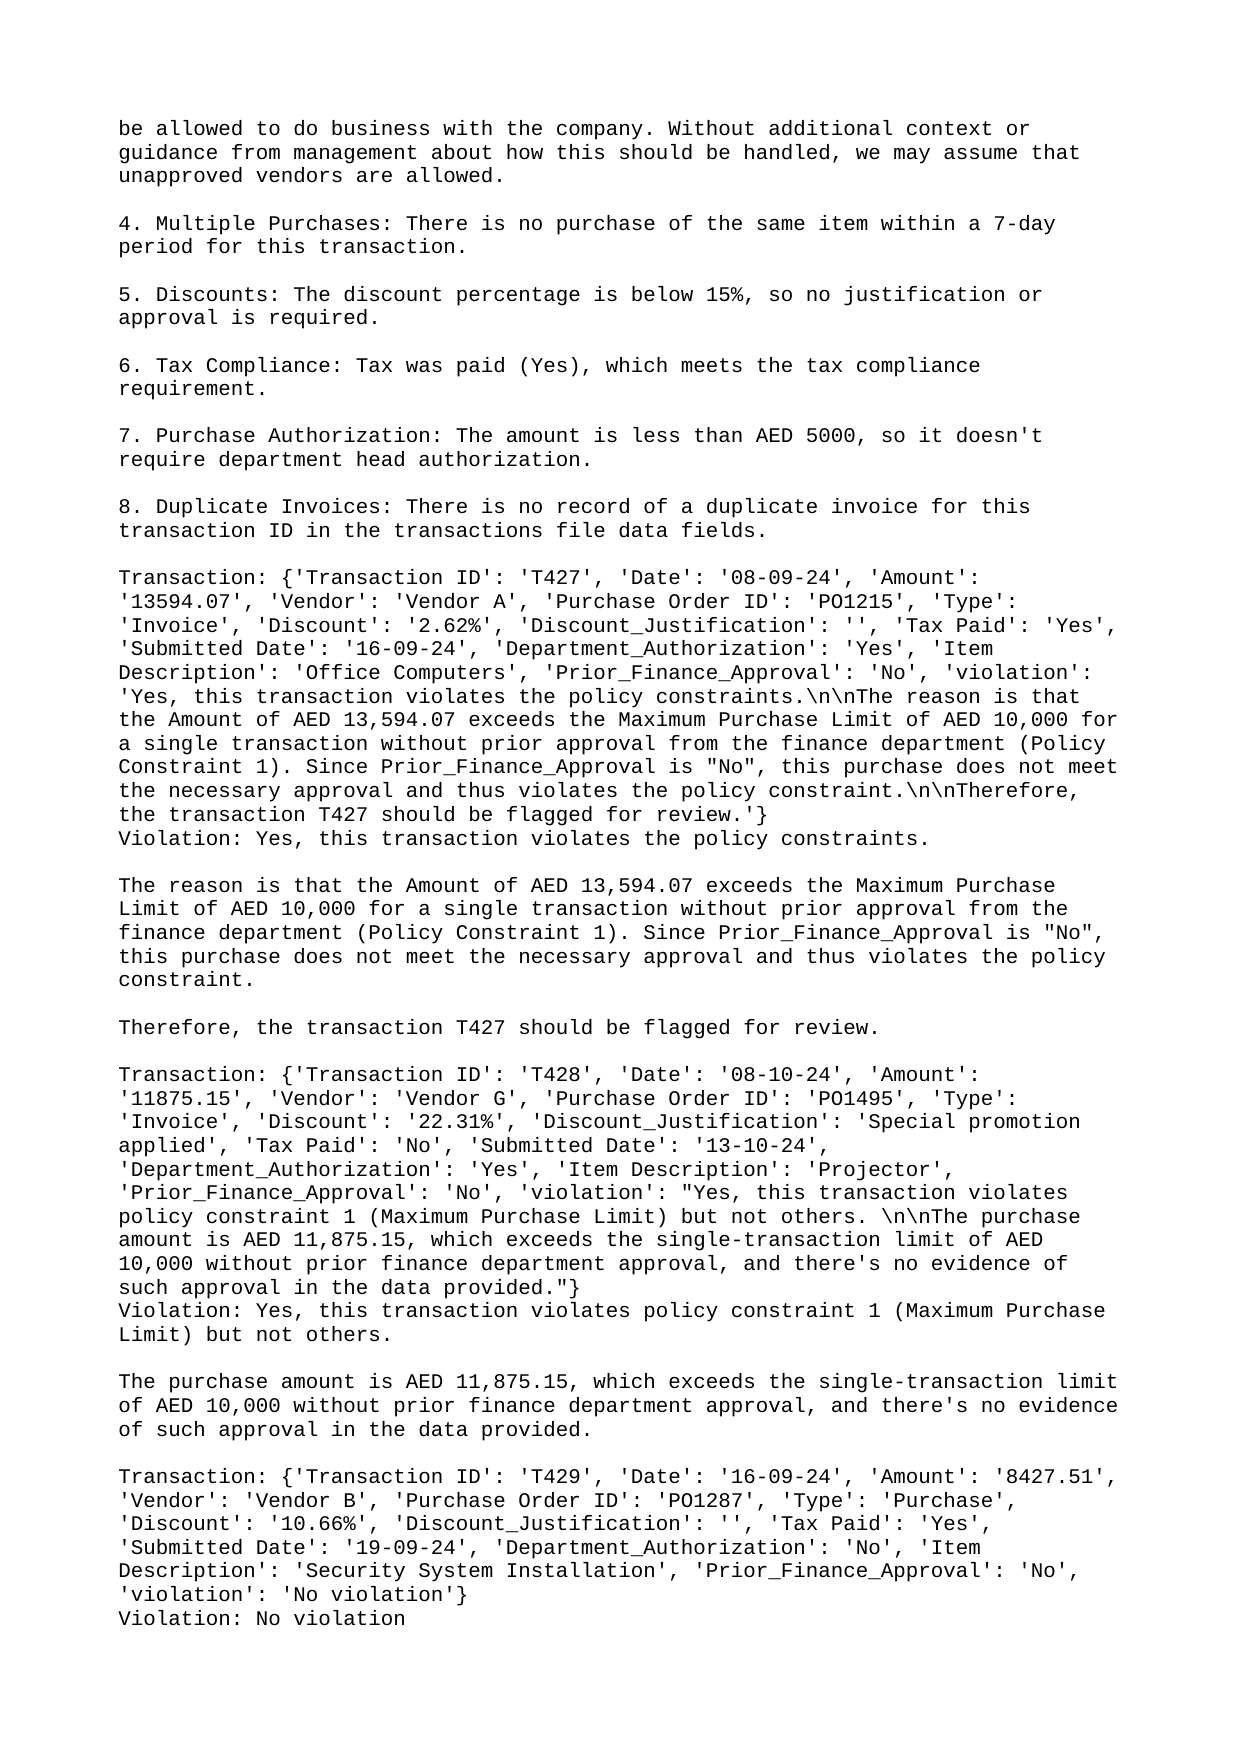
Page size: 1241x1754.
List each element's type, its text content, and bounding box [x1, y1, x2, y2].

text Transaction: {'Transaction ID': 'T428', 'Date': '08-10-24', 'Amount': '11875.15', 'Vendor': 'Vendor G', 'Purchase Order ID': 'PO1495', 'Type': 'Invoice', 'Discount': '22.31%', 'Discount_Justification': 'Special promotion applied', 'Tax Paid': 'No', 'Submitted Date': '13-10-24', 'Department_Authorization': 'Yes', 'Item Description': 'Projector', 'Prior_Finance_Approval': 'No', 'violation': "Yes, this transaction violates policy constraint 1 (Maximum Purchase Limit) but not others. \n\nThe purchase amount is AED 11,875.15, which exceeds the single-transaction limit of AED 10,000 without prior finance department approval, and there's no evidence of such approval in the data provided."} [118, 1064, 1122, 1300]
text 8. Duplicate Invoices: There is no record of a duplicate invoice for this transaction ID in the transactions file data fields. [118, 496, 1122, 544]
text Violation: Yes, this transaction violates the policy constraints. [118, 827, 1122, 851]
text Transaction: {'Transaction ID': 'T427', 'Date': '08-09-24', 'Amount': '13594.07', 'Vendor': 'Vendor A', 'Purchase Order ID': 'PO1215', 'Type': 'Invoice', 'Discount': '2.62%', 'Discount_Justification': '', 'Tax Paid': 'Yes', 'Submitted Date': '16-09-24', 'Department_Authorization': 'Yes', 'Item Description': 'Office Computers', 'Prior_Finance_Approval': 'No', 'violation': 'Yes, this transaction violates the policy constraints.\n\nThe reason is that the Amount of AED 13,594.07 exceeds the Maximum Purchase Limit of AED 10,000 for a single transaction without prior approval from the finance department (Policy Constraint 1). Since Prior_Finance_Approval is "No", this purchase does not meet the necessary approval and thus violates the policy constraint.\n\nTherefore, the transaction T427 should be flagged for review.'} [118, 567, 1122, 827]
text Transaction: {'Transaction ID': 'T429', 'Date': '16-09-24', 'Amount': '8427.51', 'Vendor': 'Vendor B', 'Purchase Order ID': 'PO1287', 'Type': 'Purchase', 'Discount': '10.66%', 'Discount_Justification': '', 'Tax Paid': 'Yes', 'Submitted Date': '19-09-24', 'Department_Authorization': 'No', 'Item Description': 'Security System Installation', 'Prior_Finance_Approval': 'No', 'violation': 'No violation'} [118, 1466, 1122, 1608]
text The purchase amount is AED 11,875.15, which exceeds the single-transaction limit of AED 10,000 without prior finance department approval, and there's no evidence of such approval in the data provided. [118, 1371, 1122, 1442]
text Violation: No violation [118, 1608, 1122, 1631]
text The reason is that the Amount of AED 13,594.07 exceeds the Maximum Purchase Limit of AED 10,000 for a single transaction without prior approval from the finance department (Policy Constraint 1). Since Prior_Finance_Approval is "No", this purchase does not meet the necessary approval and thus violates the policy constraint. [118, 875, 1122, 993]
text 5. Discounts: The discount percentage is below 15%, so no justification or approval is required. [118, 284, 1122, 331]
text 7. Purchase Authorization: The amount is less than AED 5000, so it doesn't require department head authorization. [118, 426, 1122, 473]
text 6. Tax Compliance: Tax was paid (Yes), which meets the tax compliance requirement. [118, 354, 1122, 402]
text Therefore, the transaction T427 should be flagged for review. [118, 1017, 1122, 1040]
text be allowed to do business with the company. Without additional context or guidance from management about how this should be handled, we may assume that unapproved vendors are allowed. [118, 118, 1122, 189]
text Violation: Yes, this transaction violates policy constraint 1 (Maximum Purchase Limit) but not others. [118, 1300, 1122, 1348]
text 4. Multiple Purchases: There is no purchase of the same item within a 7-day period for this transaction. [118, 213, 1122, 260]
